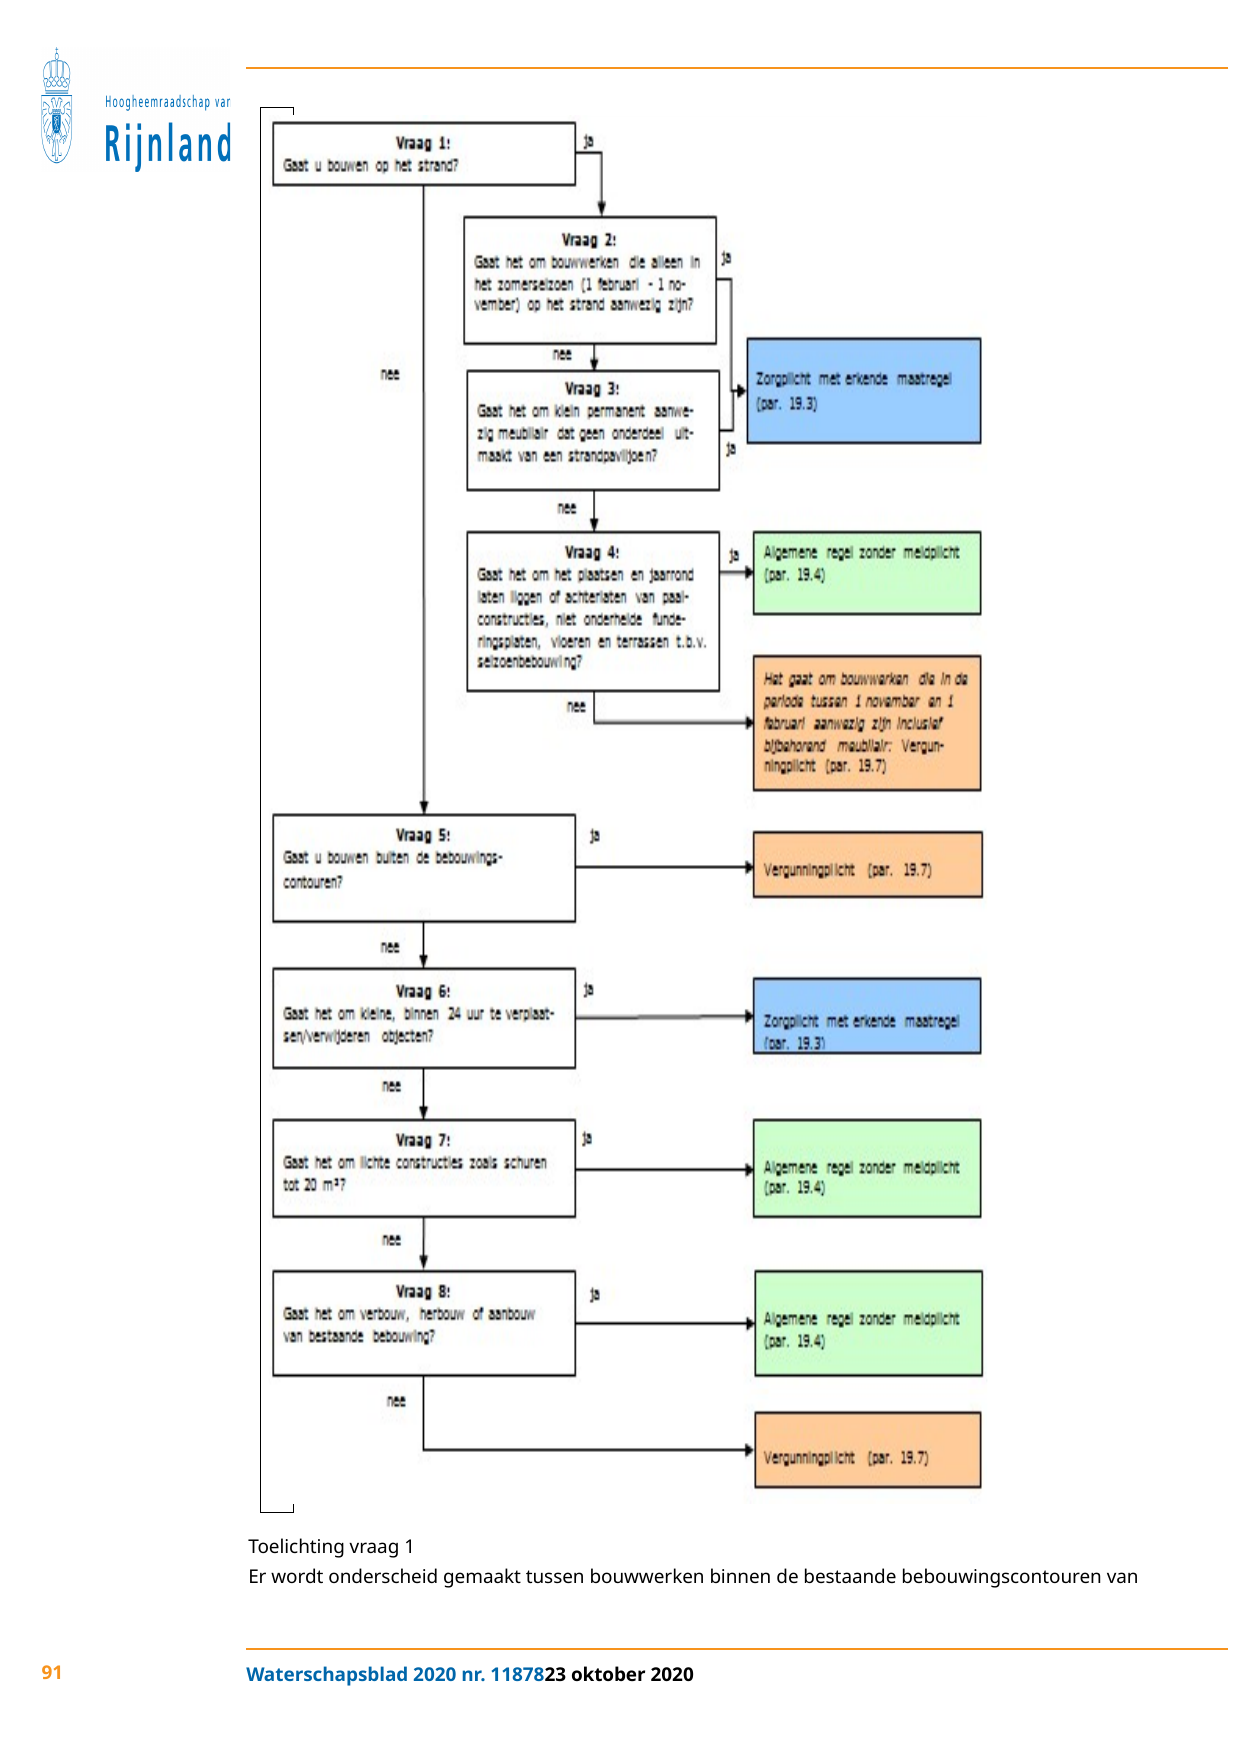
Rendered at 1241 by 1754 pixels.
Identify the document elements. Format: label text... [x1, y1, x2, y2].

picture [268, 115, 988, 1504]
text Er wordt onderscheid gemaakt tussen bouwwerken binnen de bestaande bebouwingscontouren van [248, 1563, 1152, 1589]
text Toelichting vraag 1 [248, 1534, 1152, 1559]
picture [41, 47, 231, 172]
